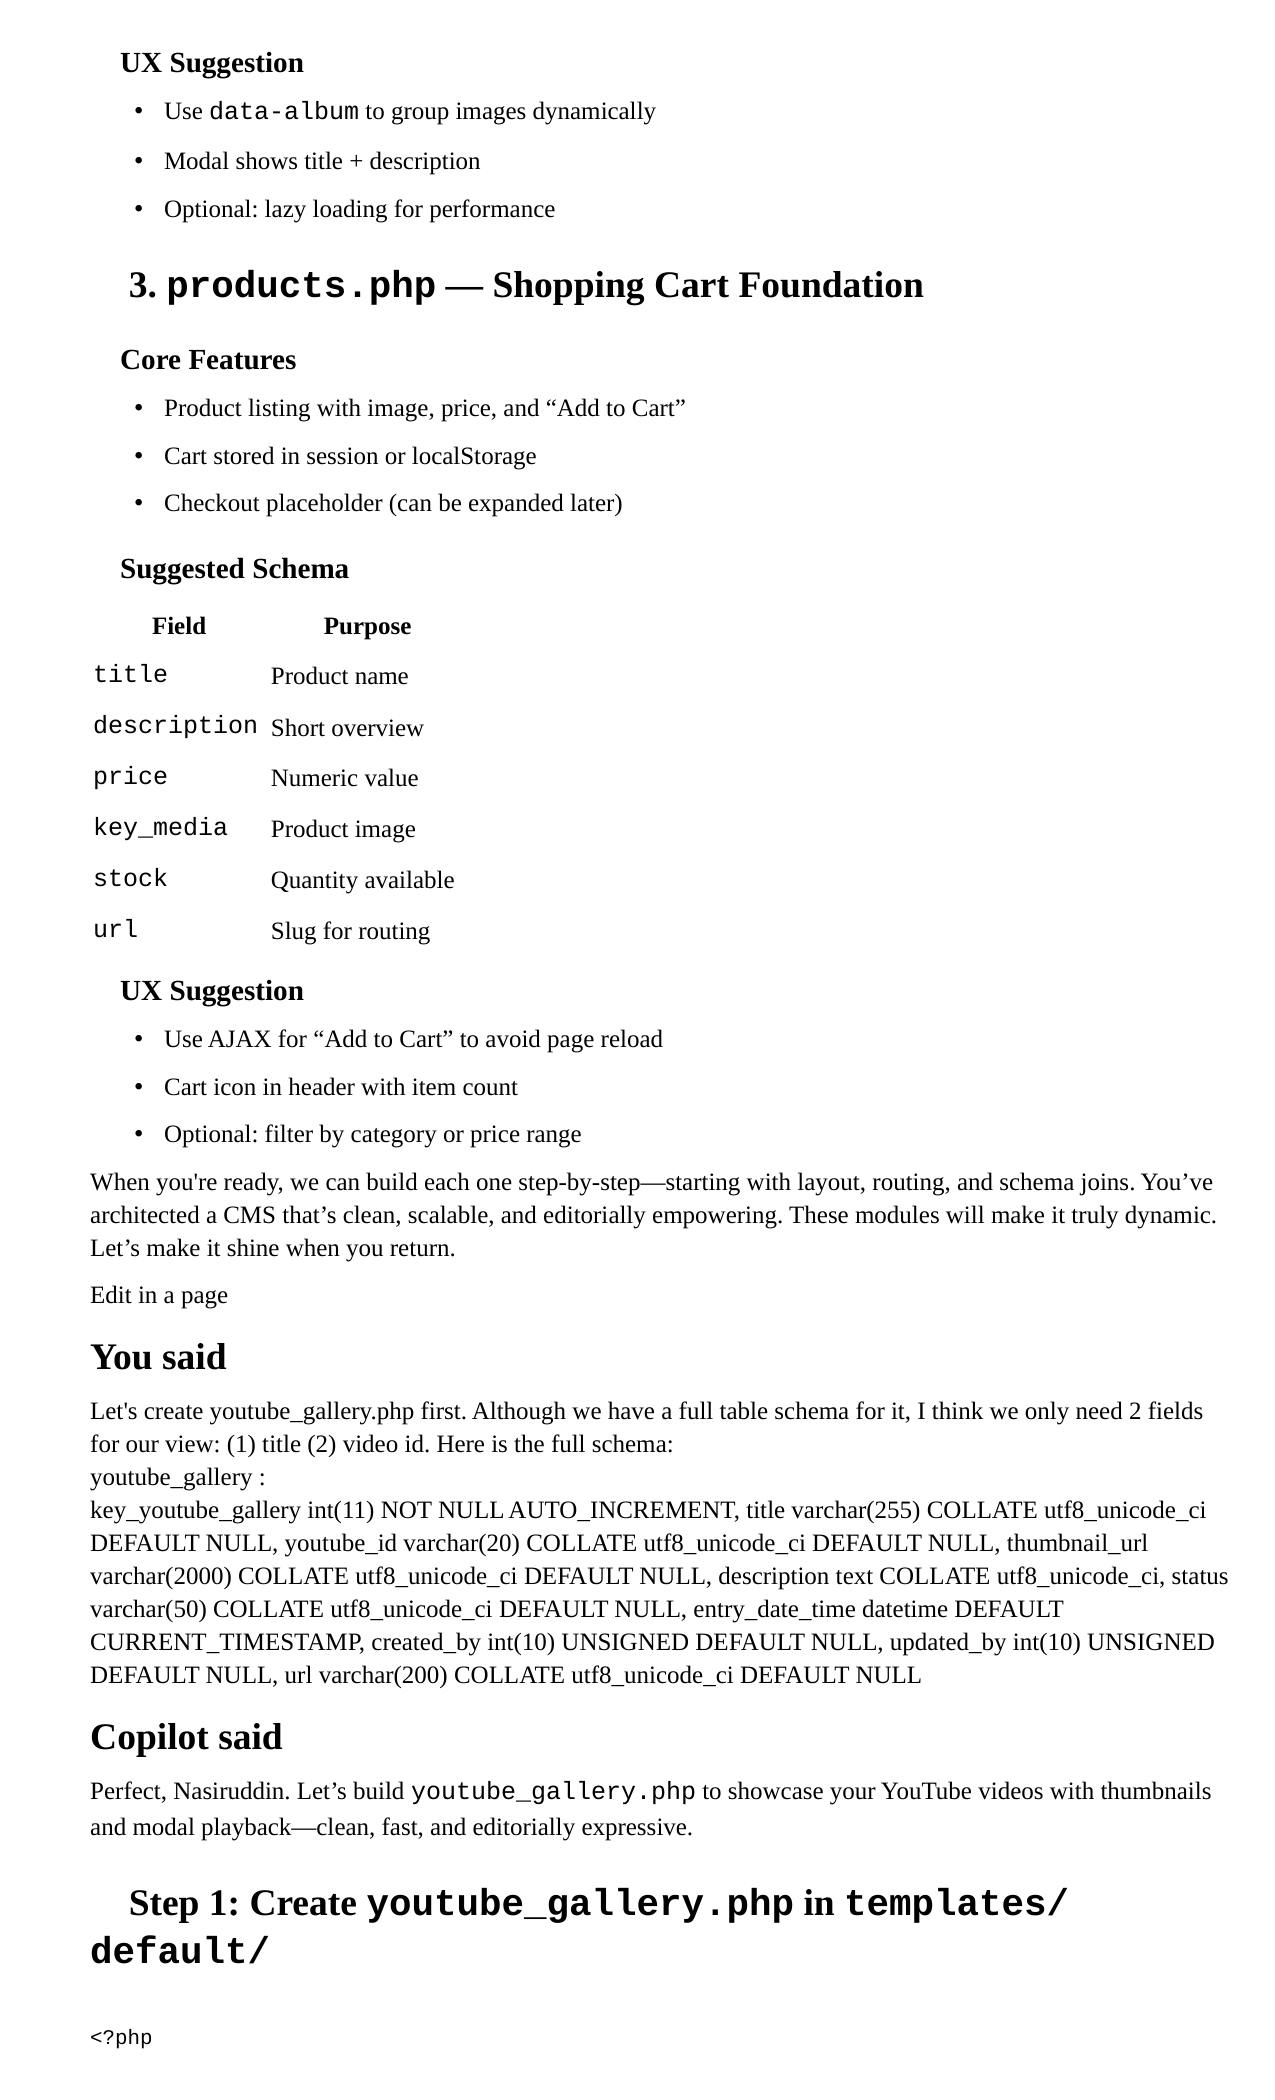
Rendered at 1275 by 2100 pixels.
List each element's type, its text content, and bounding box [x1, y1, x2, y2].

subtitle 🧩 Suggested Schema [90, 551, 1230, 584]
list Product listing with image, price, and “Add to Cart” [134, 393, 1230, 422]
subtitle 🛒 3. products.php — Shopping Cart Foundation [90, 262, 1230, 308]
table_cell url [90, 908, 268, 958]
table_cell Product image [268, 806, 467, 856]
text key_youtube_gallery int(11) NOT NULL AUTO_INCREMENT, title varchar(255) COLLATE utf8_unicode_ci DEFAULT NULL, youtube_id varchar(20) COLLATE utf8_unicode_ci DEFAULT NULL, thumbnail_url varchar(2000) COLLATE utf8_unicode_ci DEFAULT NULL, description text COLLATE utf8_unicode_ci, status varchar(50) COLLATE utf8_unicode_ci DEFAULT NULL, entry_date_time datetime DEFAULT CURRENT_TIMESTAMP, created_by int(10) UNSIGNED DEFAULT NULL, updated_by int(10) UNSIGNED DEFAULT NULL, url varchar(200) COLLATE utf8_unicode_ci DEFAULT NULL [90, 1495, 1230, 1689]
subtitle 💡 UX Suggestion [90, 45, 1230, 78]
list Cart icon in header with item count [134, 1072, 1230, 1100]
list Optional: lazy loading for performance [134, 194, 1230, 222]
text Edit in a page [90, 1280, 1230, 1309]
text Perfect, Nasiruddin. Let’s build youtube_gallery.php to showcase your YouTube videos with thumbnails and modal playback—clean, fast, and editorially expressive. [90, 1776, 1230, 1840]
table_cell Numeric value [268, 755, 467, 806]
text <?php [90, 2027, 1230, 2051]
table_cell Quantity available [268, 856, 467, 907]
text youtube_gallery : [90, 1462, 1230, 1491]
table_cell Short overview [268, 704, 467, 754]
subtitle ✅ Core Features [90, 342, 1230, 376]
list Use data-album to group images dynamically [134, 96, 1230, 127]
text Let's create youtube_gallery.php first. Although we have a full table schema for it, I think we only need 2 fields for our view: (1) title (2) video id. Here is the full schema: [90, 1396, 1230, 1458]
table_cell description [90, 704, 268, 754]
subtitle 🎥 Step 1: Create youtube_gallery.php in templates/default/ [90, 1880, 1230, 1975]
subtitle You said [90, 1334, 1230, 1377]
table_header Field [90, 602, 268, 653]
table_header Purpose [268, 602, 467, 653]
list Checkout placeholder (can be expanded later) [134, 488, 1230, 517]
table_cell title [90, 653, 268, 704]
list Optional: filter by category or price range [134, 1119, 1230, 1148]
subtitle 💡 UX Suggestion [90, 973, 1230, 1006]
table_cell key_media [90, 806, 268, 856]
text When you're ready, we can build each one step-by-step—starting with layout, routing, and schema joins. You’ve architected a CMS that’s clean, scalable, and editorially empowering. These modules will make it truly dynamic. Let’s make it shine when you return. [90, 1167, 1230, 1262]
list Use AJAX for “Add to Cart” to avoid page reload [134, 1024, 1230, 1053]
table_cell Product name [268, 653, 467, 704]
list Cart stored in session or localStorage [134, 441, 1230, 470]
subtitle Copilot said [90, 1714, 1230, 1757]
table_cell Slug for routing [268, 908, 467, 958]
list Modal shows title + description [134, 146, 1230, 175]
table_cell stock [90, 856, 268, 907]
table_cell price [90, 755, 268, 806]
